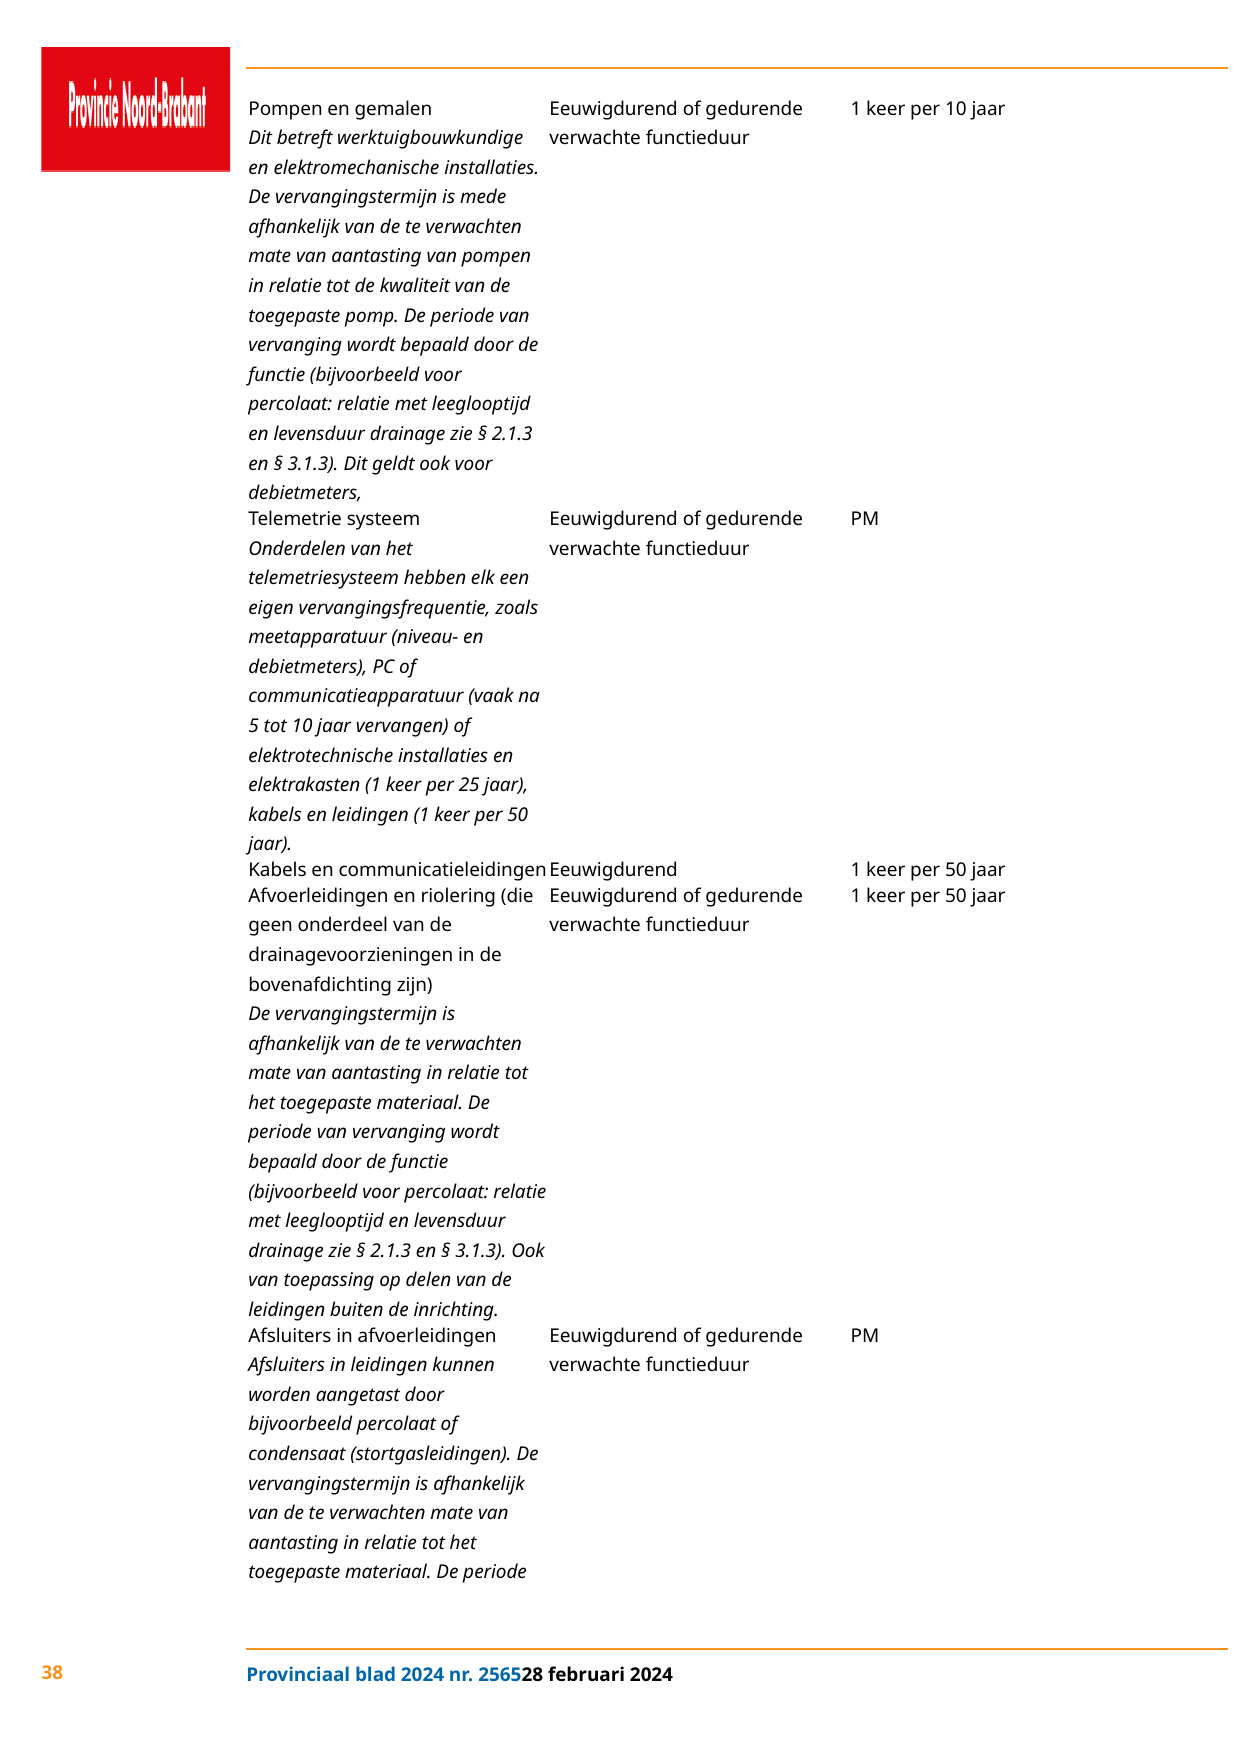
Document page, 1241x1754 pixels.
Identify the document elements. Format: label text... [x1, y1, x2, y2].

table_cell Pompen en gemalen Dit betreft werktuigbouwkundige en elektromechanische installaties. De vervangingstermijn is mede afhankelijk van de te verwachten mate van aantasting van pompen in relatie tot de kwaliteit van de toegepaste pomp. De periode van vervanging wordt bepaald door de functie (bijvoorbeeld voor percolaat: relatie met leeglooptijd en levensduur drainage zie § 2.1.3 en § 3.1.3). Dit geldt ook voor debietmeters, [248, 95, 549, 505]
table_cell 1 keer per 50 jaar [850, 882, 1152, 1322]
table_cell Eeuwigdurend of gedurende verwachte functieduur [549, 505, 850, 856]
table_cell Telemetrie systeem Onderdelen van het telemetriesysteem hebben elk een eigen vervangingsfrequentie, zoals meetapparatuur (niveau- en debietmeters), PC of communicatieapparatuur (vaak na 5 tot 10 jaar vervangen) of elektrotechnische installaties en elektrakasten (1 keer per 25 jaar), kabels en leidingen (1 keer per 50 jaar). [248, 505, 549, 856]
table_cell PM [850, 505, 1152, 856]
table_cell Afvoerleidingen en riolering (die geen onderdeel van de drainagevoorzieningen in de bovenafdichting zijn) De vervangingstermijn is afhankelijk van de te verwachten mate van aantasting in relatie tot het toegepaste materiaal. De periode van vervanging wordt bepaald door de functie (bijvoorbeeld voor percolaat: relatie met leeglooptijd en levensduur drainage zie § 2.1.3 en § 3.1.3). Ook van toepassing op delen van de leidingen buiten de inrichting. [248, 882, 549, 1322]
table_cell Eeuwigdurend of gedurende verwachte functieduur [549, 882, 850, 1322]
table_cell 1 keer per 10 jaar [850, 95, 1152, 505]
table_cell 1 keer per 50 jaar [850, 856, 1152, 882]
table_cell Eeuwigdurend [549, 856, 850, 882]
table_cell Afsluiters in afvoerleidingen Afsluiters in leidingen kunnen worden aangetast door bijvoorbeeld percolaat of condensaat (stortgasleidingen). De vervangingstermijn is afhankelijk van de te verwachten mate van aantasting in relatie tot het toegepaste materiaal. De periode [248, 1322, 549, 1584]
table_cell Kabels en communicatieleidingen [248, 856, 549, 882]
picture [41, 47, 231, 172]
table_cell Eeuwigdurend of gedurende verwachte functieduur [549, 1322, 850, 1584]
table_cell PM [850, 1322, 1152, 1584]
table_cell Eeuwigdurend of gedurende verwachte functieduur [549, 95, 850, 505]
